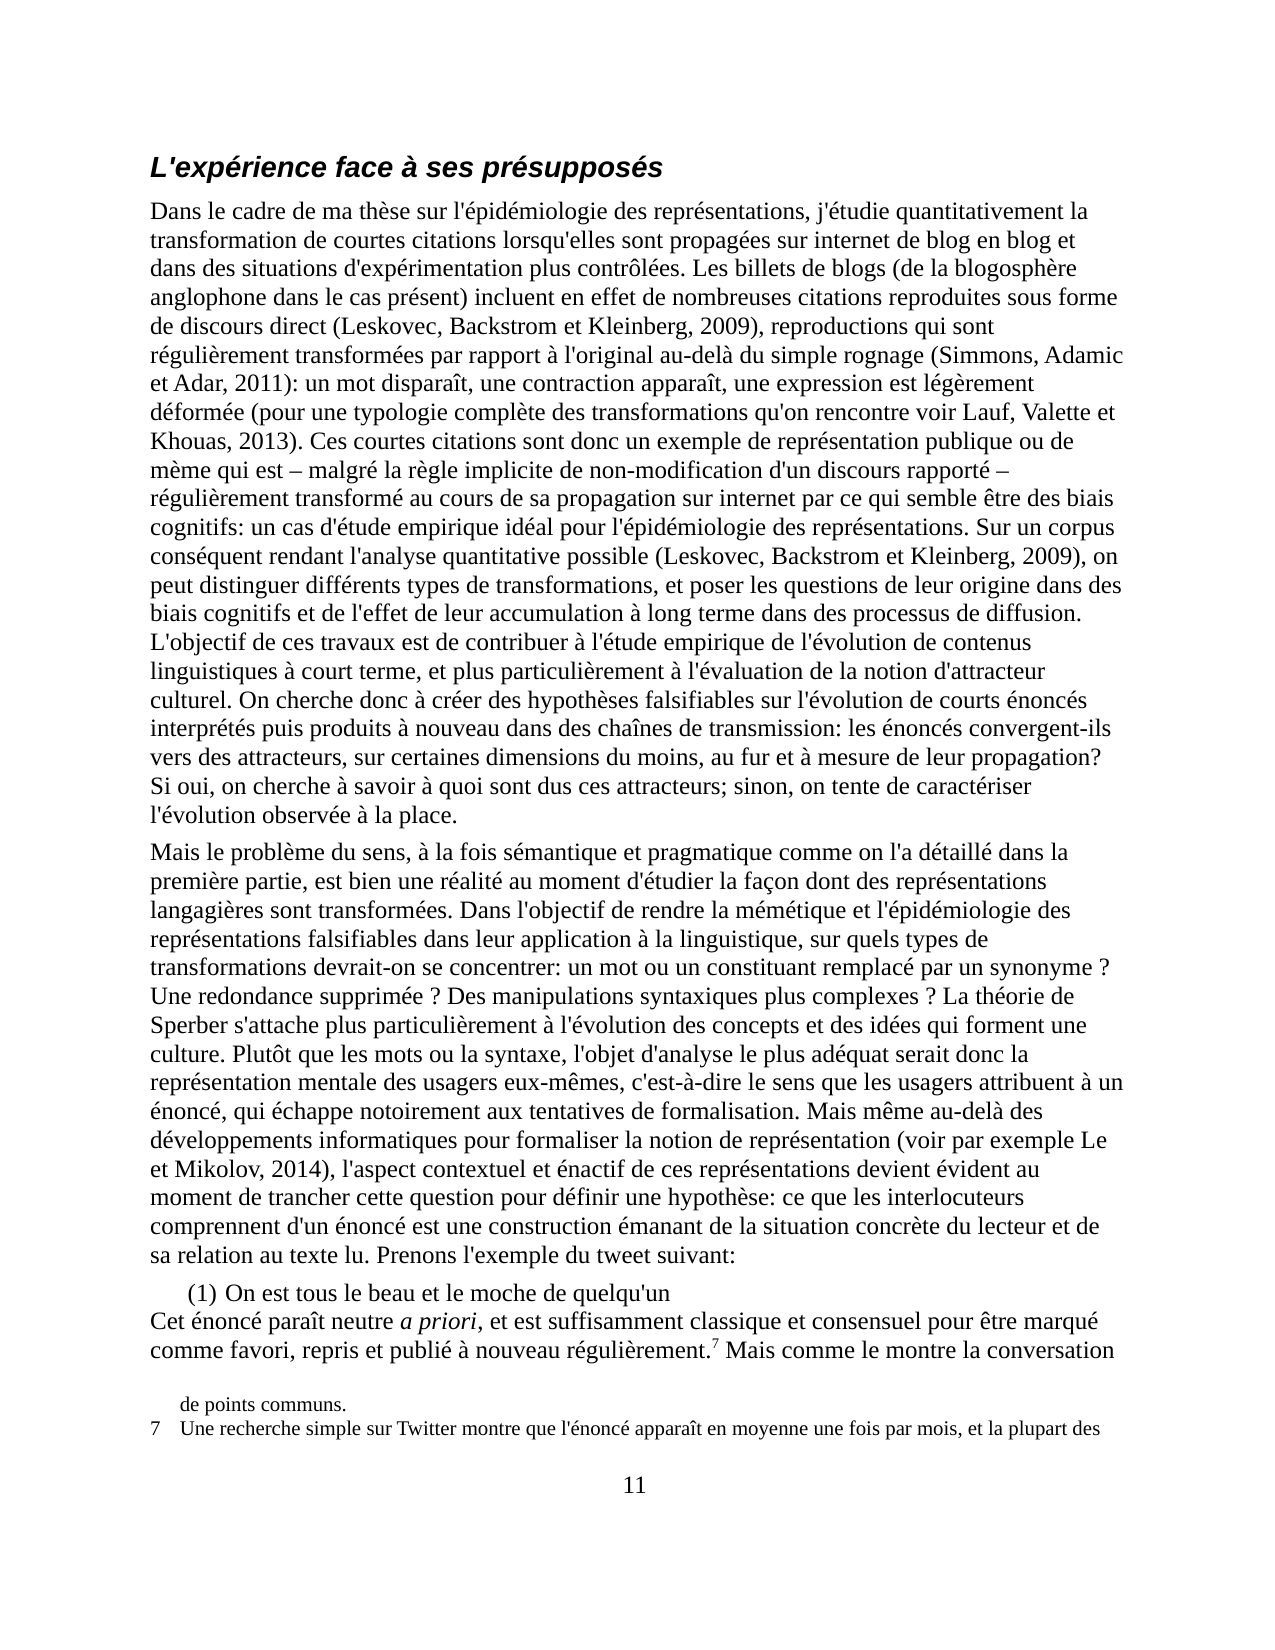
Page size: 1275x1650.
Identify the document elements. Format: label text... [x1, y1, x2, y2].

text de points communs. [150, 1392, 1125, 1416]
list On est tous le beau et le moche de quelqu'un [187, 1278, 1125, 1306]
text Cet énoncé paraît neutre a priori, et est suffisamment classique et consensuel pour être marqué comme favori, repris et publié à nouveau régulièrement. Mais comme le montre la conversation [150, 1306, 1125, 1364]
text Mais le problème du sens, à la fois sémantique et pragmatique comme on l'a détaillé dans la première partie, est bien une réalité au moment d'étudier la façon dont des représentations langagières sont transformées. Dans l'objectif de rendre la mémétique et l'épidémiologie des représentations falsifiables dans leur application à la linguistique, sur quels types de transformations devrait-on se concentrer: un mot ou un constituant remplacé par un synonyme ? Une redondance supprimée ? Des manipulations syntaxiques plus complexes ? La théorie de Sperber s'attache plus particulièrement à l'évolution des concepts et des idées qui forment une culture. Plutôt que les mots ou la syntaxe, l'objet d'analyse le plus adéquat serait donc la représentation mentale des usagers eux-mêmes, c'est-à-dire le sens que les usagers attribuent à un énoncé, qui échappe notoirement aux tentatives de formalisation. Mais même au-delà des développements informatiques pour formaliser la notion de représentation (voir par exemple Le et Mikolov, 2014), l'aspect contextuel et énactif de ces représentations devient évident au moment de trancher cette question pour définir une hypothèse: ce que les interlocuteurs comprennent d'un énoncé est une construction émanant de la situation concrète du lecteur et de sa relation au texte lu. Prenons l'exemple du tweet suivant: [150, 837, 1125, 1269]
subtitle L'expérience face à ses présupposés [150, 150, 1125, 183]
text Dans le cadre de ma thèse sur l'épidémiologie des représentations, j'étudie quantitativement la transformation de courtes citations lorsqu'elles sont propagées sur internet de blog en blog et dans des situations d'expérimentation plus contrôlées. Les billets de blogs (de la blogosphère anglophone dans le cas présent) incluent en effet de nombreuses citations reproduites sous forme de discours direct (Leskovec, Backstrom et Kleinberg, 2009), reproductions qui sont régulièrement transformées par rapport à l'original au-delà du simple rognage (Simmons, Adamic et Adar, 2011): un mot disparaît, une contraction apparaît, une expression est légèrement déformée (pour une typologie complète des transformations qu'on rencontre voir Lauf, Valette et Khouas, 2013). Ces courtes citations sont donc un exemple de représentation publique ou de mème qui est – malgré la règle implicite de non-modification d'un discours rapporté – régulièrement transformé au cours de sa propagation sur internet par ce qui semble être des biais cognitifs: un cas d'étude empirique idéal pour l'épidémiologie des représentations. Sur un corpus conséquent rendant l'analyse quantitative possible (Leskovec, Backstrom et Kleinberg, 2009), on peut distinguer différents types de transformations, et poser les questions de leur origine dans des biais cognitifs et de l'effet de leur accumulation à long terme dans des processus de diffusion. L'objectif de ces travaux est de contribuer à l'étude empirique de l'évolution de contenus linguistiques à court terme, et plus particulièrement à l'évaluation de la notion d'attracteur culturel. On cherche donc à créer des hypothèses falsifiables sur l'évolution de courts énoncés interprétés puis produits à nouveau dans des chaînes de transmission: les énoncés convergent-ils vers des attracteurs, sur certaines dimensions du moins, au fur et à mesure de leur propagation? Si oui, on cherche à savoir à quoi sont dus ces attracteurs; sinon, on tente de caractériser l'évolution observée à la place. [150, 196, 1125, 828]
text Une recherche simple sur Twitter montre que l'énoncé apparaît en moyenne une fois par mois, et la plupart des [150, 1416, 1125, 1440]
